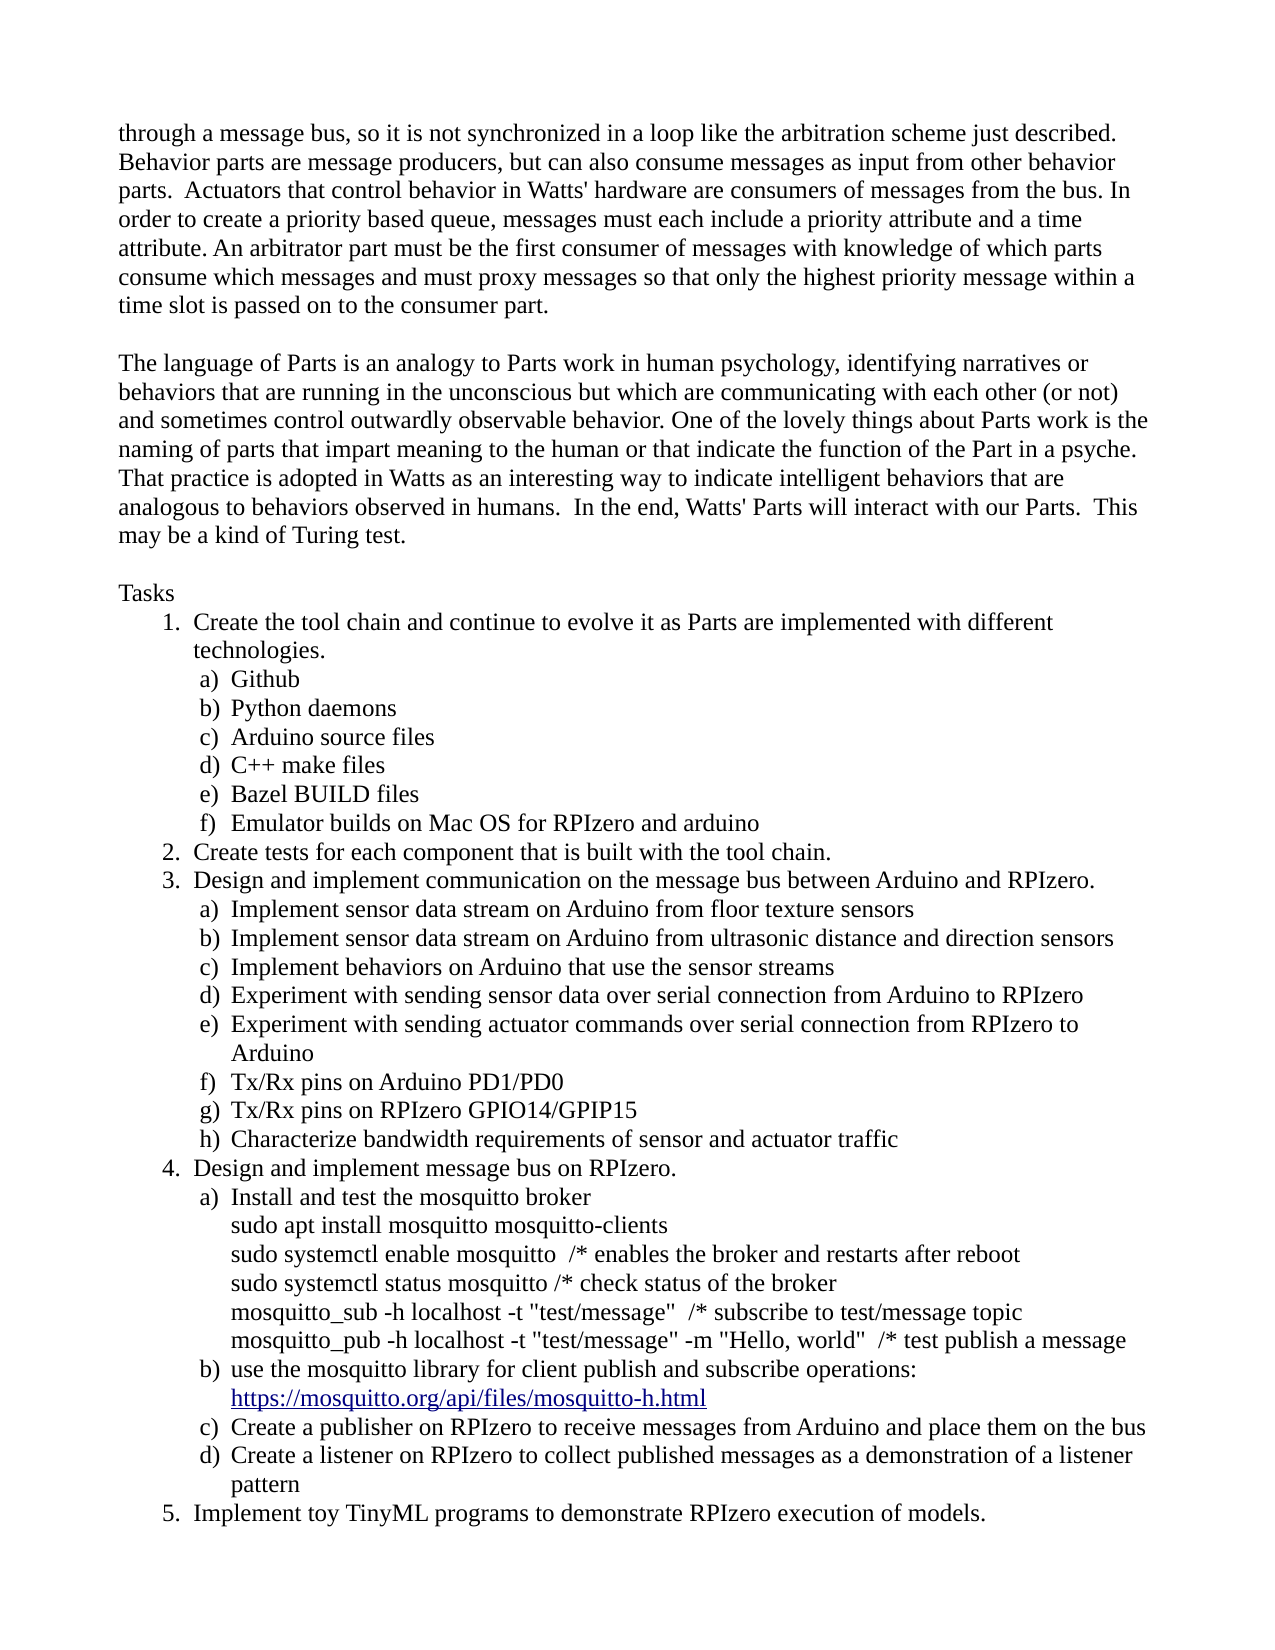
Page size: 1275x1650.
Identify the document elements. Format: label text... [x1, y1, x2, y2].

list Emulator builds on Mac OS for RPIzero and arduino [193, 808, 1157, 837]
list Github [193, 664, 1157, 693]
list Create a publisher on RPIzero to receive messages from Arduino and place them on the bus [193, 1412, 1157, 1441]
list Design and implement communication on the message bus between Arduino and RPIzero. [156, 866, 1157, 894]
list Tx/Rx pins on RPIzero GPIO14/GPIP15 [193, 1096, 1157, 1124]
list Implement toy TinyML programs to demonstrate RPIzero execution of models. [156, 1498, 1157, 1527]
list Install and test the mosquitto broker sudo apt install mosquitto mosquitto-clients sudo systemctl enable mosquitto /* enables the broker and restarts after reboot sudo systemctl status mosquitto /* check status of the broker mosquitto_sub -h localhost -t "test/message" /* subscribe to test/message topic mosquitto_pub -h localhost -t "test/message" -m "Hello, world" /* test publish a message [193, 1182, 1157, 1354]
text Tasks [118, 578, 1157, 607]
list Tx/Rx pins on Arduino PD1/PD0 [193, 1067, 1157, 1096]
list Arduino source files [193, 722, 1157, 751]
list Experiment with sending actuator commands over serial connection from RPIzero to Arduino [193, 1009, 1157, 1067]
list Experiment with sending sensor data over serial connection from Arduino to RPIzero [193, 981, 1157, 1009]
list Create tests for each component that is built with the tool chain. [156, 837, 1157, 866]
list Implement sensor data stream on Arduino from floor texture sensors [193, 894, 1157, 923]
list Implement behaviors on Arduino that use the sensor streams [193, 952, 1157, 981]
list Create a listener on RPIzero to collect published messages as a demonstration of a listener pattern [193, 1441, 1157, 1498]
text The language of Parts is an analogy to Parts work in human psychology, identifying narratives or behaviors that are running in the unconscious but which are communicating with each other (or not) and sometimes control outwardly observable behavior. One of the lovely things about Parts work is the naming of parts that impart meaning to the human or that indicate the function of the Part in a psyche. That practice is adopted in Watts as an interesting way to indicate intelligent behaviors that are analogous to behaviors observed in humans. In the end, Watts' Parts will interact with our Parts. This may be a kind of Turing test. [118, 348, 1157, 549]
list use the mosquitto library for client publish and subscribe operations: https://mosquitto.org/api/files/mosquitto-h.html [193, 1354, 1157, 1412]
list Create the tool chain and continue to evolve it as Parts are implemented with different technologies. [156, 607, 1157, 664]
list C++ make files [193, 751, 1157, 779]
list Implement sensor data stream on Arduino from ultrasonic distance and direction sensors [193, 923, 1157, 952]
list Design and implement message bus on RPIzero. [156, 1153, 1157, 1182]
list Characterize bandwidth requirements of sensor and actuator traffic [193, 1124, 1157, 1153]
list Python daemons [193, 693, 1157, 722]
list Bazel BUILD files [193, 779, 1157, 808]
text through a message bus, so it is not synchronized in a loop like the arbitration scheme just described. Behavior parts are message producers, but can also consume messages as input from other behavior parts. Actuators that control behavior in Watts' hardware are consumers of messages from the bus. In order to create a priority based queue, messages must each include a priority attribute and a time attribute. An arbitrator part must be the first consumer of messages with knowledge of which parts consume which messages and must proxy messages so that only the highest priority message within a time slot is passed on to the consumer part. [118, 118, 1157, 319]
